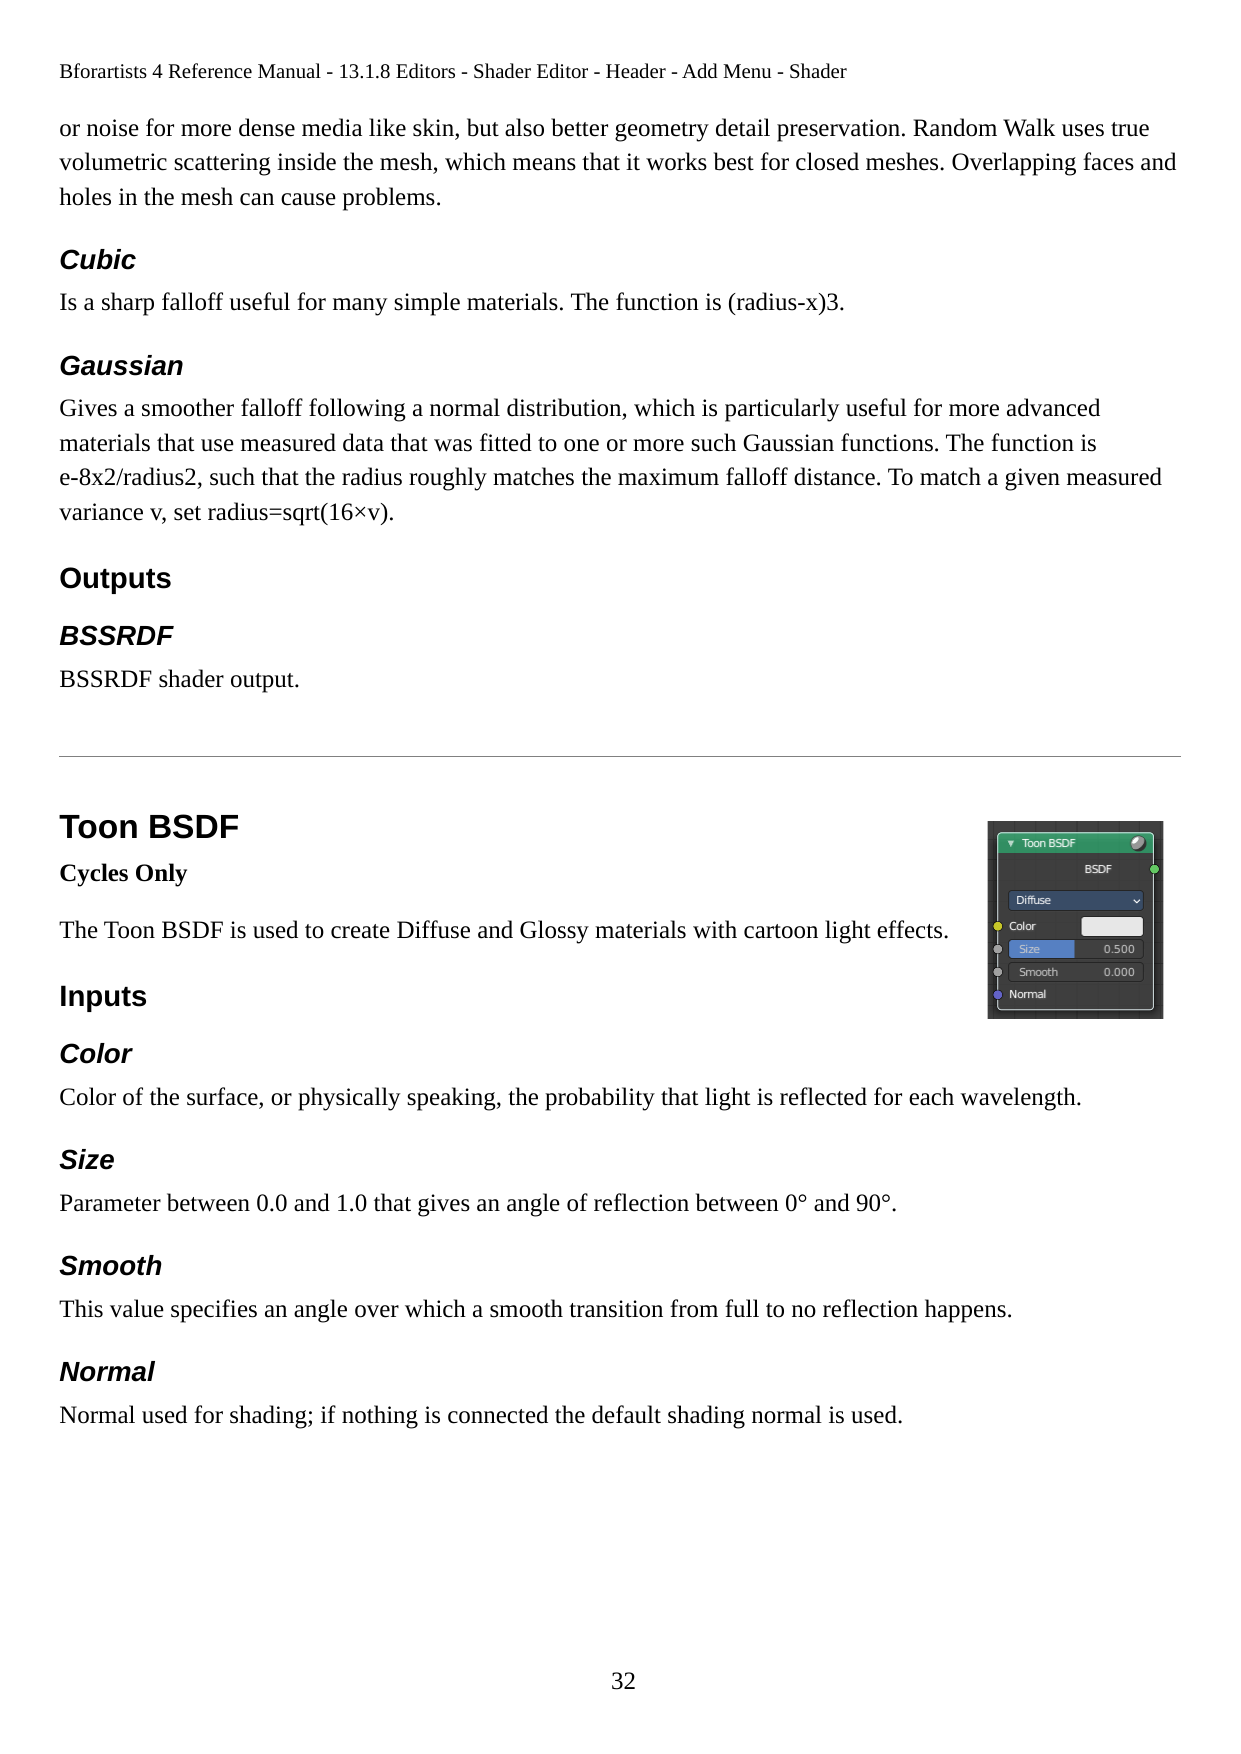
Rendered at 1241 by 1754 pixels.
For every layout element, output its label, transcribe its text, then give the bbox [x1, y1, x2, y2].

subtitle [1164, 979, 1181, 1012]
subtitle Cubic [59, 243, 1181, 275]
subtitle Smooth [59, 1249, 1181, 1281]
text [1164, 858, 1181, 886]
subtitle Outputs [59, 561, 1181, 594]
subtitle Size [59, 1143, 1181, 1175]
text Parameter between 0.0 and 1.0 that gives an angle of reflection between 0° and 90°. [59, 1188, 1181, 1217]
text Cycles Only [59, 858, 987, 886]
subtitle Inputs [59, 979, 987, 1012]
text Is a sharp falloff useful for many simple materials. The function is (radius-x)3. [59, 287, 1181, 316]
picture [987, 821, 1164, 1019]
text The Toon BSDF is used to create Diffuse and Glossy materials with cartoon light effects. [59, 915, 987, 944]
text This value specifies an angle over which a smooth transition from full to no reflection happens. [59, 1294, 1181, 1322]
subtitle BSSRDF [59, 619, 1181, 651]
text Normal used for shading; if nothing is connected the default shading normal is used. [59, 1400, 1181, 1428]
subtitle Normal [59, 1355, 1181, 1387]
text Color of the surface, or physically speaking, the probability that light is reflected for each wavelength. [59, 1082, 1181, 1111]
text BSSRDF shader output. [59, 664, 1181, 692]
text or noise for more dense media like skin, but also better geometry detail preservation. Random Walk uses true volumetric scattering inside the mesh, which means that it works best for closed meshes. Overlapping faces and holes in the mesh can cause problems. [59, 113, 1181, 210]
subtitle Toon BSDF [59, 806, 1181, 845]
text Gives a smoother falloff following a normal distribution, which is particularly useful for more advanced materials that use measured data that was fitted to one or more such Gaussian functions. The function is e-8x2/radius2, such that the radius roughly matches the maximum falloff distance. To match a given measured variance v, set radius=sqrt(16×v). [59, 393, 1181, 526]
subtitle Color [59, 1037, 1181, 1069]
subtitle Gaussian [59, 349, 1181, 381]
